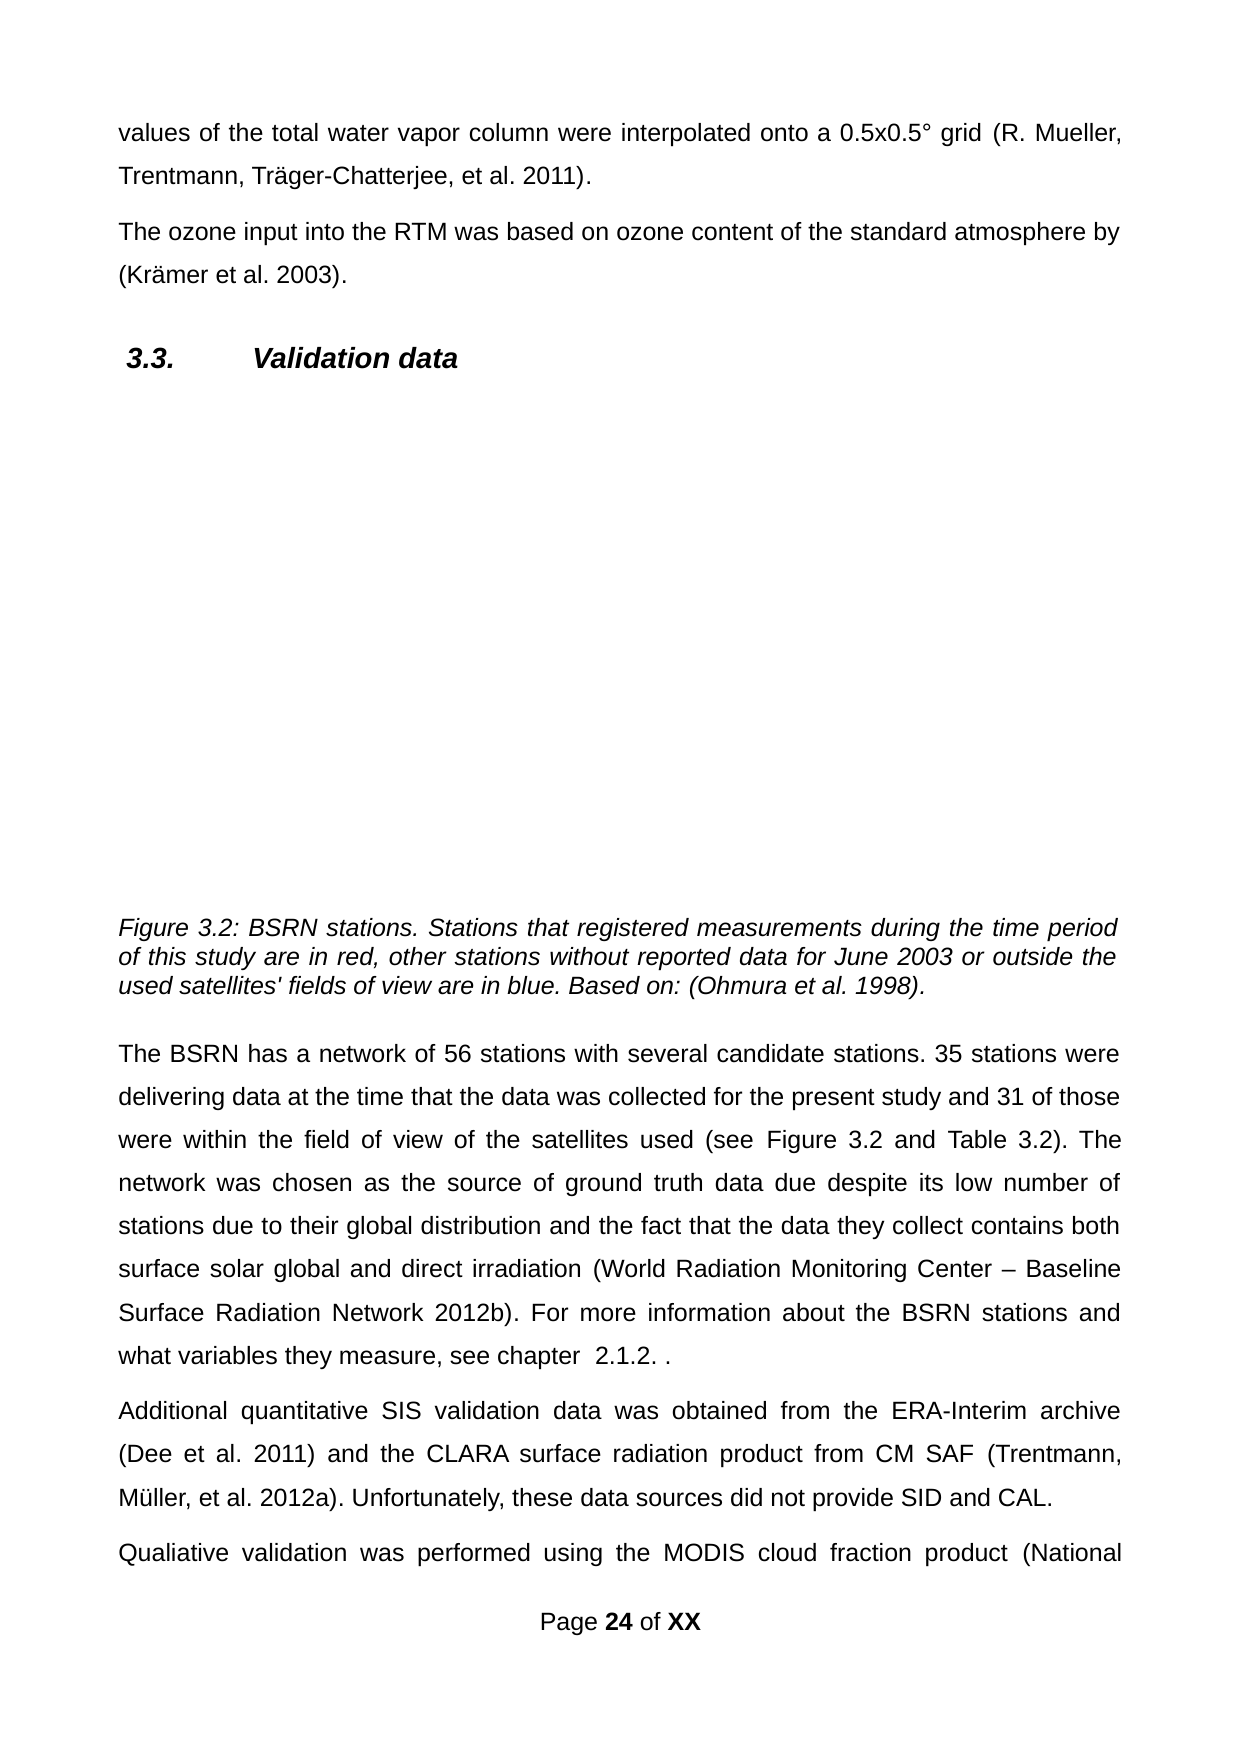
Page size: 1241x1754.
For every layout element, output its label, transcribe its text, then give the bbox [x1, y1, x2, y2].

text Figure 3.2: BSRN stations. Stations that registered measurements during the time period of this study are in red, other stations without reported data for June 2003 or outside the used satellites' fields of view are in blue. Based on: (Ohmura et al. 1998). [118, 399, 1122, 999]
subtitle Validation data [118, 341, 1122, 374]
text values of the total water vapor column were interpolated onto a 0.5x0.5° grid (R. Mueller, Trentmann, Träger-Chatterjee, et al. 2011). [118, 118, 1122, 190]
text The ozone input into the RTM was based on ozone content of the standard atmosphere by (Krämer et al. 2003). [118, 217, 1122, 289]
text Qualiative validation was performed using the MODIS cloud fraction product (National [118, 1538, 1122, 1567]
text The BSRN has a network of 56 stations with several candidate stations. 35 stations were delivering data at the time that the data was collected for the present study and 31 of those were within the field of view of the satellites used (see Figure 3.2 and Table 3.2). The network was chosen as the source of ground truth data due despite its low number of stations due to their global distribution and the fact that the data they collect contains both surface solar global and direct irradiation (World Radiation Monitoring Center – Baseline Surface Radiation Network 2012b). For more information about the BSRN stations and what variables they measure, see chapter 2.1.2. [118, 1039, 1122, 1369]
text Additional quantitative SIS validation data was obtained from the ERA-Interim archive (Dee et al. 2011) and the CLARA surface radiation product from CM SAF (Trentmann, Müller, et al. 2012a). Unfortunately, these data sources did not provide SID and CAL. [118, 1396, 1122, 1511]
